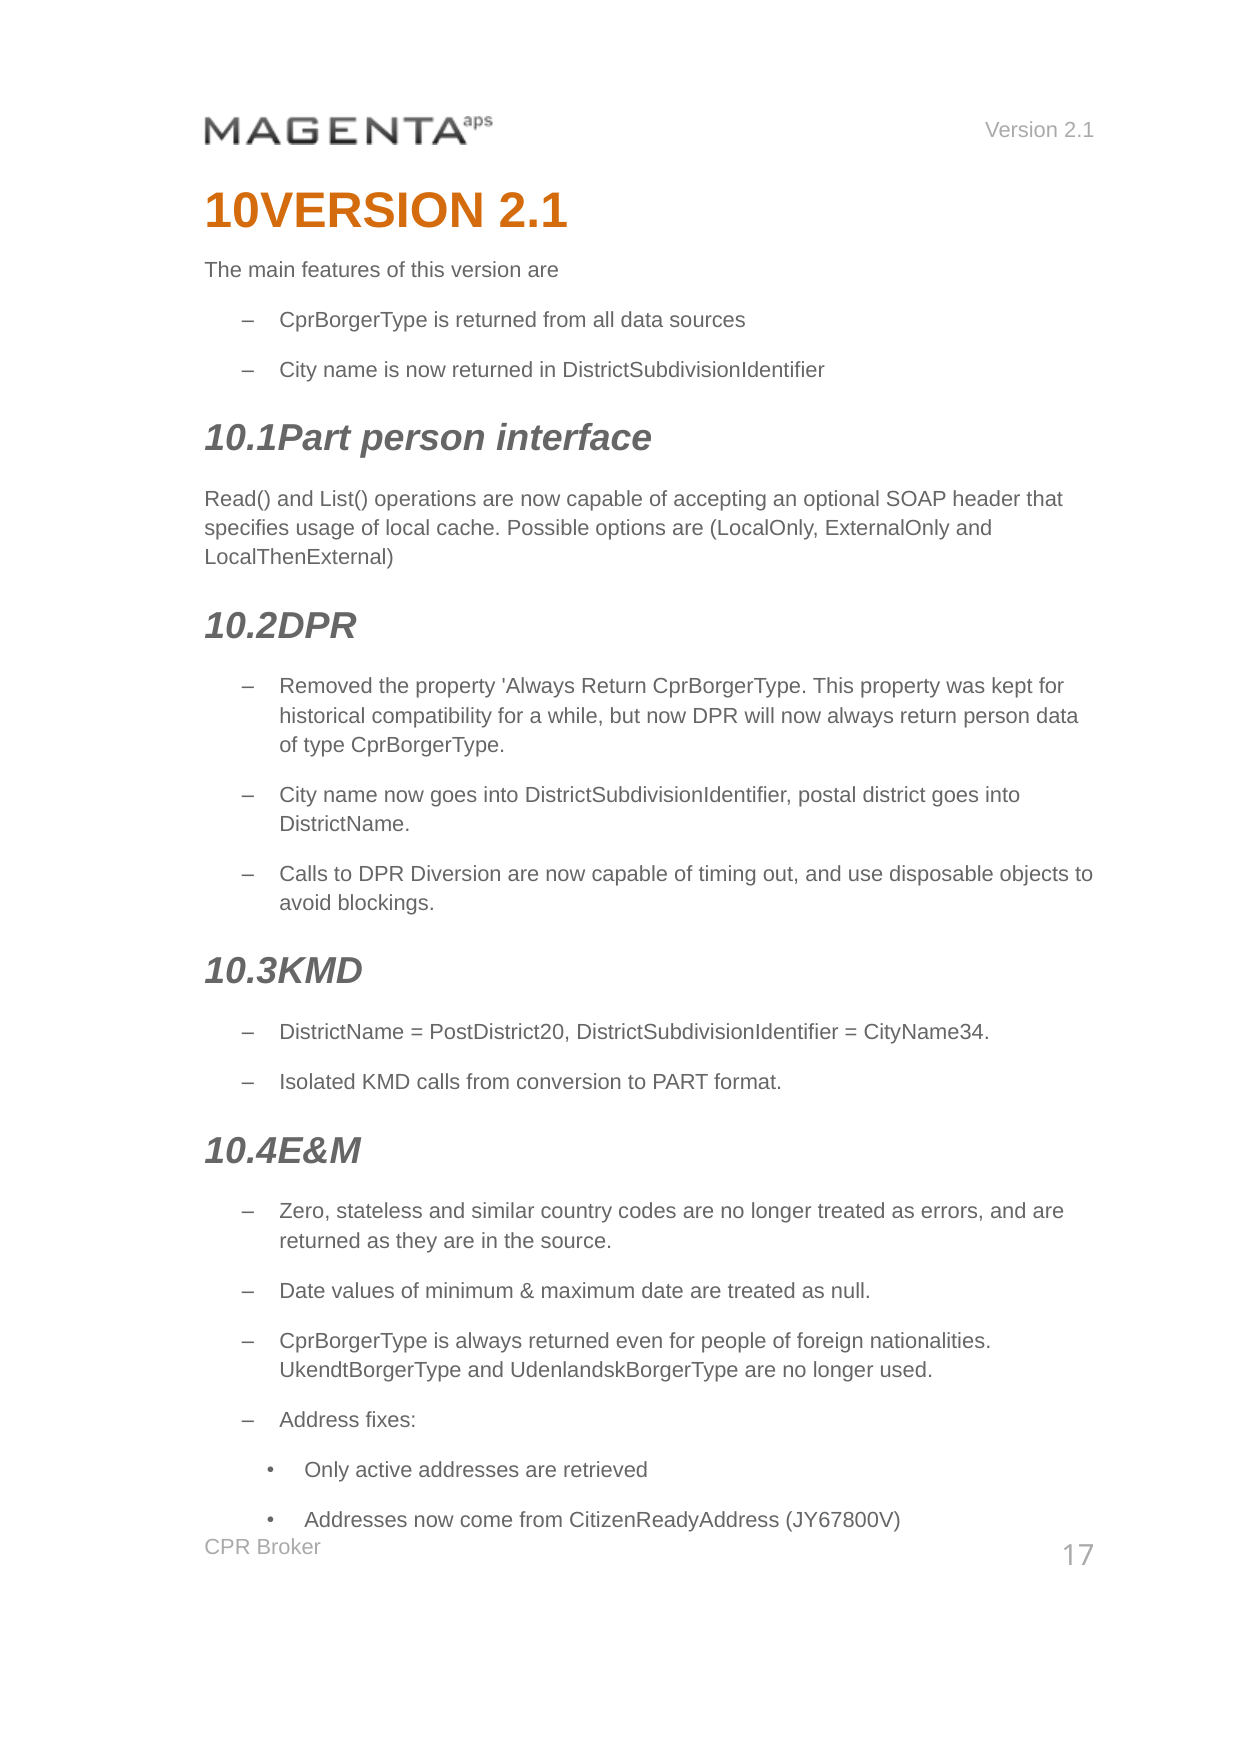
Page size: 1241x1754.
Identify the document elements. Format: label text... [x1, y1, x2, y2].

text The main features of this version are [204, 254, 1094, 283]
list City name now goes into DistrictSubdivisionIdentifier, postal district goes into DistrictName. [242, 779, 1094, 837]
subtitle Part person interface [204, 404, 1094, 462]
list City name is now returned in DistrictSubdivisionIdentifier [242, 354, 1094, 383]
list Only active addresses are retrieved [267, 1454, 1094, 1483]
subtitle E&M [204, 1116, 1094, 1175]
list Removed the property 'Always Return CprBorgerType. This property was kept for historical compatibility for a while, but now DPR will now always return person data of type CprBorgerType. [242, 671, 1094, 758]
subtitle Version 2.1 [204, 181, 1094, 239]
list Addresses now come from CitizenReadyAddress (JY67800V) [267, 1504, 1094, 1533]
list CprBorgerType is always returned even for people of foreign nationalities. UkendtBorgerType and UdenlandskBorgerType are no longer used. [242, 1325, 1094, 1383]
list DistrictName = PostDistrict20, DistrictSubdivisionIdentifier = CityName34. [242, 1016, 1094, 1046]
list CprBorgerType is returned from all data sources [242, 304, 1094, 333]
list Isolated KMD calls from conversion to PART format. [242, 1066, 1094, 1096]
picture [204, 116, 494, 145]
subtitle DPR [204, 591, 1094, 650]
list Address fixes: [242, 1404, 1094, 1433]
list Calls to DPR Diversion are now capable of timing out, and use disposable objects to avoid blockings. [242, 858, 1094, 916]
list Date values of minimum & maximum date are treated as null. [242, 1275, 1094, 1304]
list Zero, stateless and similar country codes are no longer treated as errors, and are returned as they are in the source. [242, 1196, 1094, 1254]
text Read() and List() operations are now capable of accepting an optional SOAP header that specifies usage of local cache. Possible options are (LocalOnly, ExternalOnly and LocalThenExternal) [204, 483, 1094, 571]
subtitle KMD [204, 937, 1094, 996]
